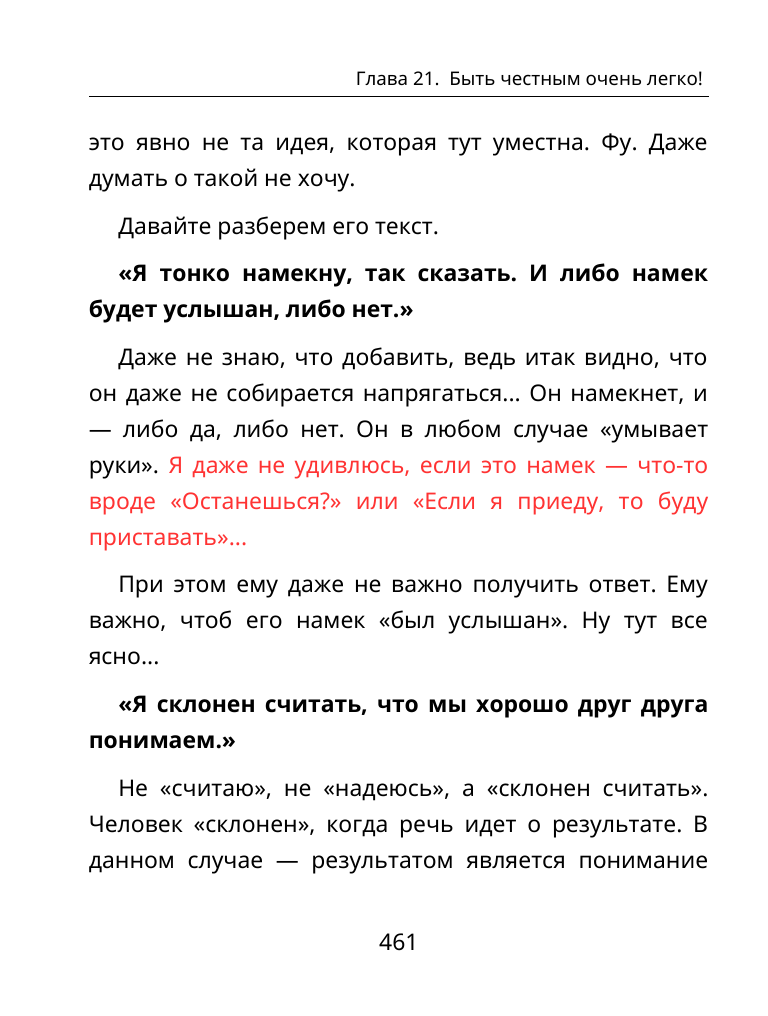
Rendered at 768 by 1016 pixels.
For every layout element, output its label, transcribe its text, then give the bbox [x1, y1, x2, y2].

text Не «считаю», не «надеюсь», а «склонен считать». Человек «склонен», когда речь идет о результате. В данном случае — результатом является понимание [88, 772, 709, 875]
text Даже не знаю, что добавить, ведь итак видно, что он даже не собирается напрягаться... Он намекнет, и — либо да, либо нет. Он в любом случае «умывает руки». Я даже не удивлюсь, если это намек — что-то вроде «Останешься?» или «Если я приеду, то буду приставать»... [88, 341, 709, 552]
text При этом ему даже не важно получить ответ. Ему важно, чтоб его намек «был услышан». Ну тут все ясно... [88, 568, 709, 672]
text «Я тонко намекну, так сказать. И либо намек будет услышан, либо нет.» [88, 257, 709, 324]
list это явно не та идея, которая тут уместна. Фу. Даже думать о такой не хочу. [88, 126, 709, 193]
text «Я склонен считать, что мы хорошо друг друга понимаем.» [88, 688, 709, 755]
text Давайте разберем его текст. [88, 210, 709, 241]
